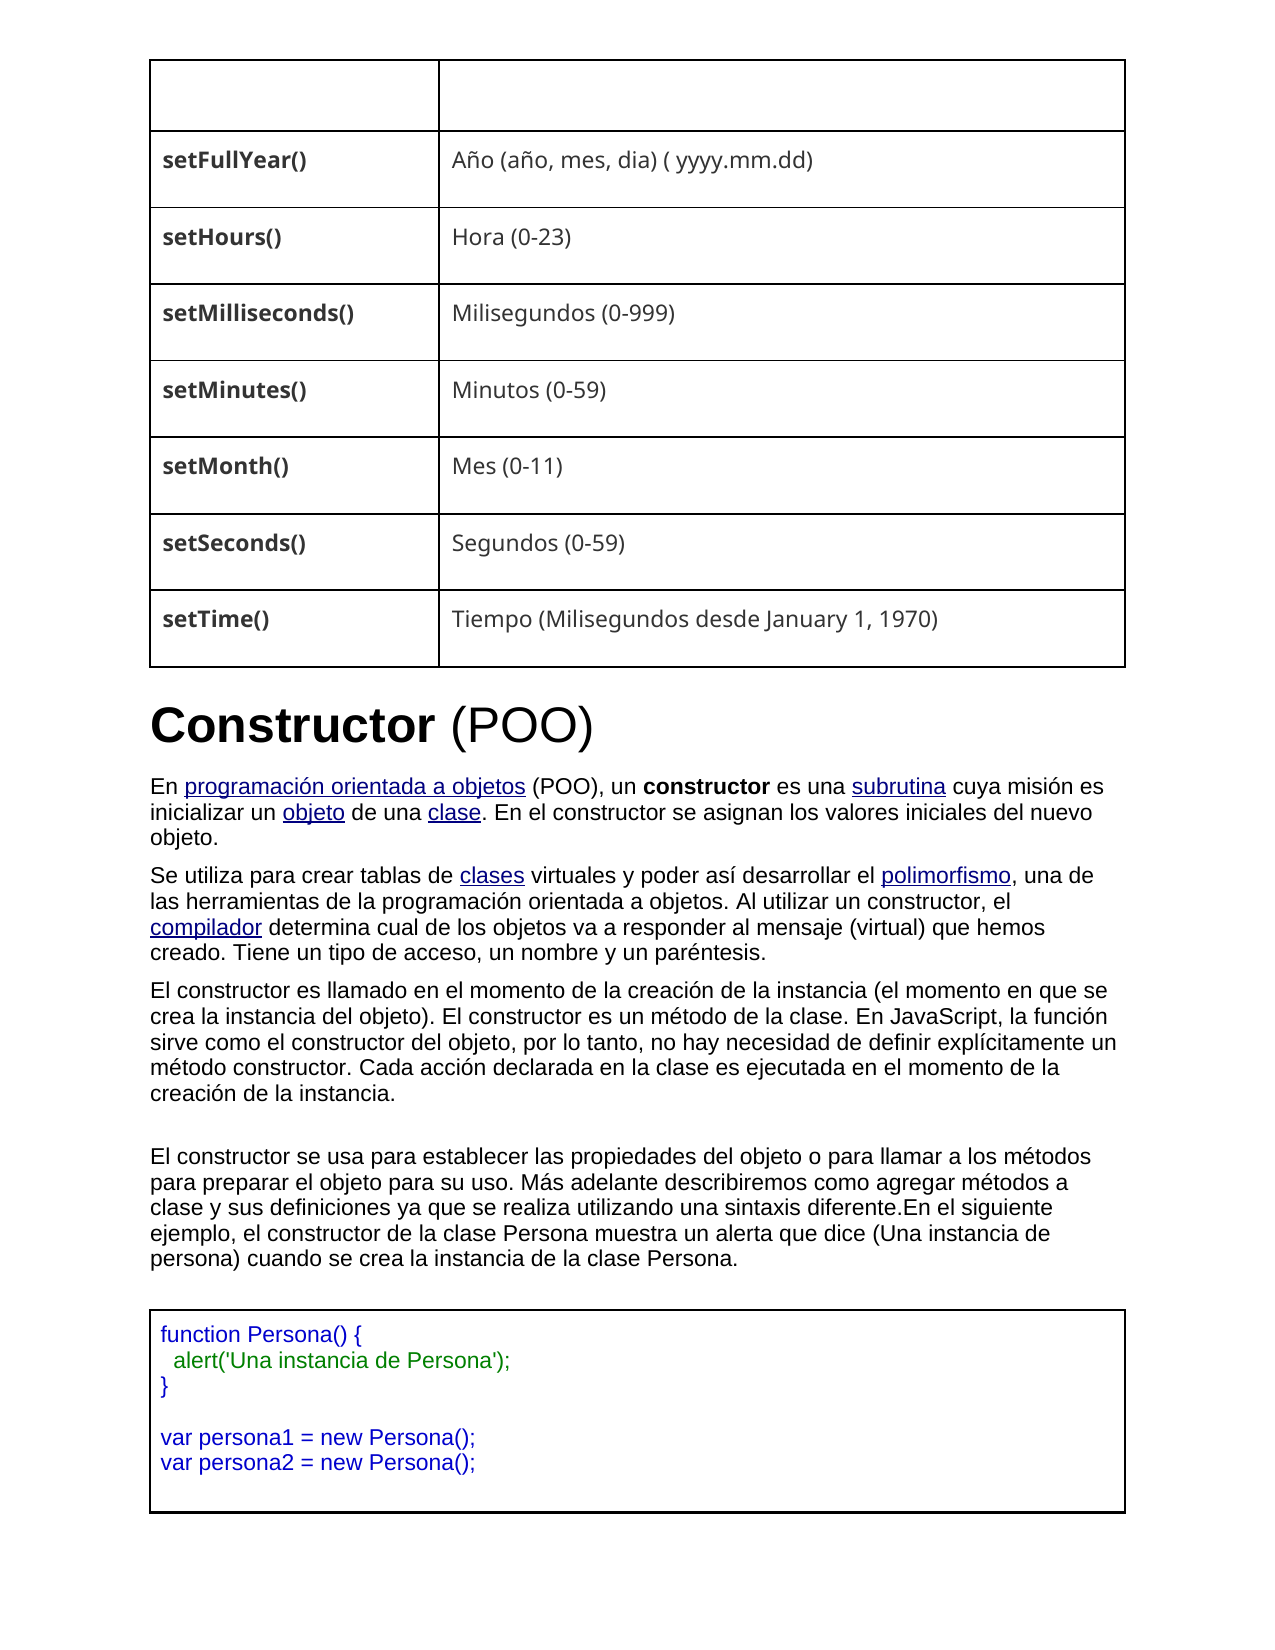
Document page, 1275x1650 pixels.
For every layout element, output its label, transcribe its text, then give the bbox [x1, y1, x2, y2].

table_cell Mes (0-11) [440, 438, 1124, 513]
table_cell Milisegundos (0-999) [440, 285, 1124, 360]
table_cell setMilliseconds() [151, 285, 438, 360]
table_cell setHours() [151, 208, 438, 283]
text El constructor se usa para establecer las propiedades del objeto o para llamar a los métodos para preparar el objeto para su uso. Más adelante describiremos como agregar métodos a clase y sus definiciones ya que se realiza utilizando una sintaxis diferente.En el siguiente ejemplo, el constructor de la clase Persona muestra un alerta que dice (Una instancia de persona) cuando se crea la instancia de la clase Persona. [150, 1143, 1125, 1272]
table_cell setMonth() [151, 438, 438, 513]
text Constructor (POO) [150, 697, 1125, 753]
table_cell setTime() [151, 591, 438, 666]
table_cell setMinutes() [151, 361, 438, 436]
table_header [440, 61, 1124, 130]
text En programación orientada a objetos (POO), un constructor es una subrutina cuya misión es inicializar un objeto de una clase. En el constructor se asignan los valores iniciales del nuevo objeto. [150, 773, 1125, 850]
text El constructor es llamado en el momento de la creación de la instancia (el momento en que se crea la instancia del objeto). El constructor es un método de la clase. En JavaScript, la función sirve como el constructor del objeto, por lo tanto, no hay necesidad de definir explícitamente un método constructor. Cada acción declarada en la clase es ejecutada en el momento de la creación de la instancia. [150, 978, 1125, 1106]
table_cell Segundos (0-59) [440, 515, 1124, 589]
table_cell Tiempo (Milisegundos desde January 1, 1970) [440, 591, 1124, 666]
table_cell Año (año, mes, dia) ( yyyy.mm.dd) [440, 132, 1124, 207]
table_cell Minutos (0-59) [440, 361, 1124, 436]
table_cell Hora (0-23) [440, 208, 1124, 283]
text Se utiliza para crear tablas de clases virtuales y poder así desarrollar el polimorfismo, una de las herramientas de la programación orientada a objetos. Al utilizar un constructor, el compilador determina cual de los objetos va a responder al mensaje (virtual) que hemos creado. Tiene un tipo de acceso, un nombre y un paréntesis. [150, 863, 1125, 965]
table_cell setFullYear() [151, 132, 438, 207]
table_header function Persona() { alert('Una instancia de Persona'); } var persona1 = new Persona(); var persona2 = new Persona(); [151, 1311, 1124, 1511]
table_header [151, 61, 438, 130]
table_cell setSeconds() [151, 515, 438, 589]
